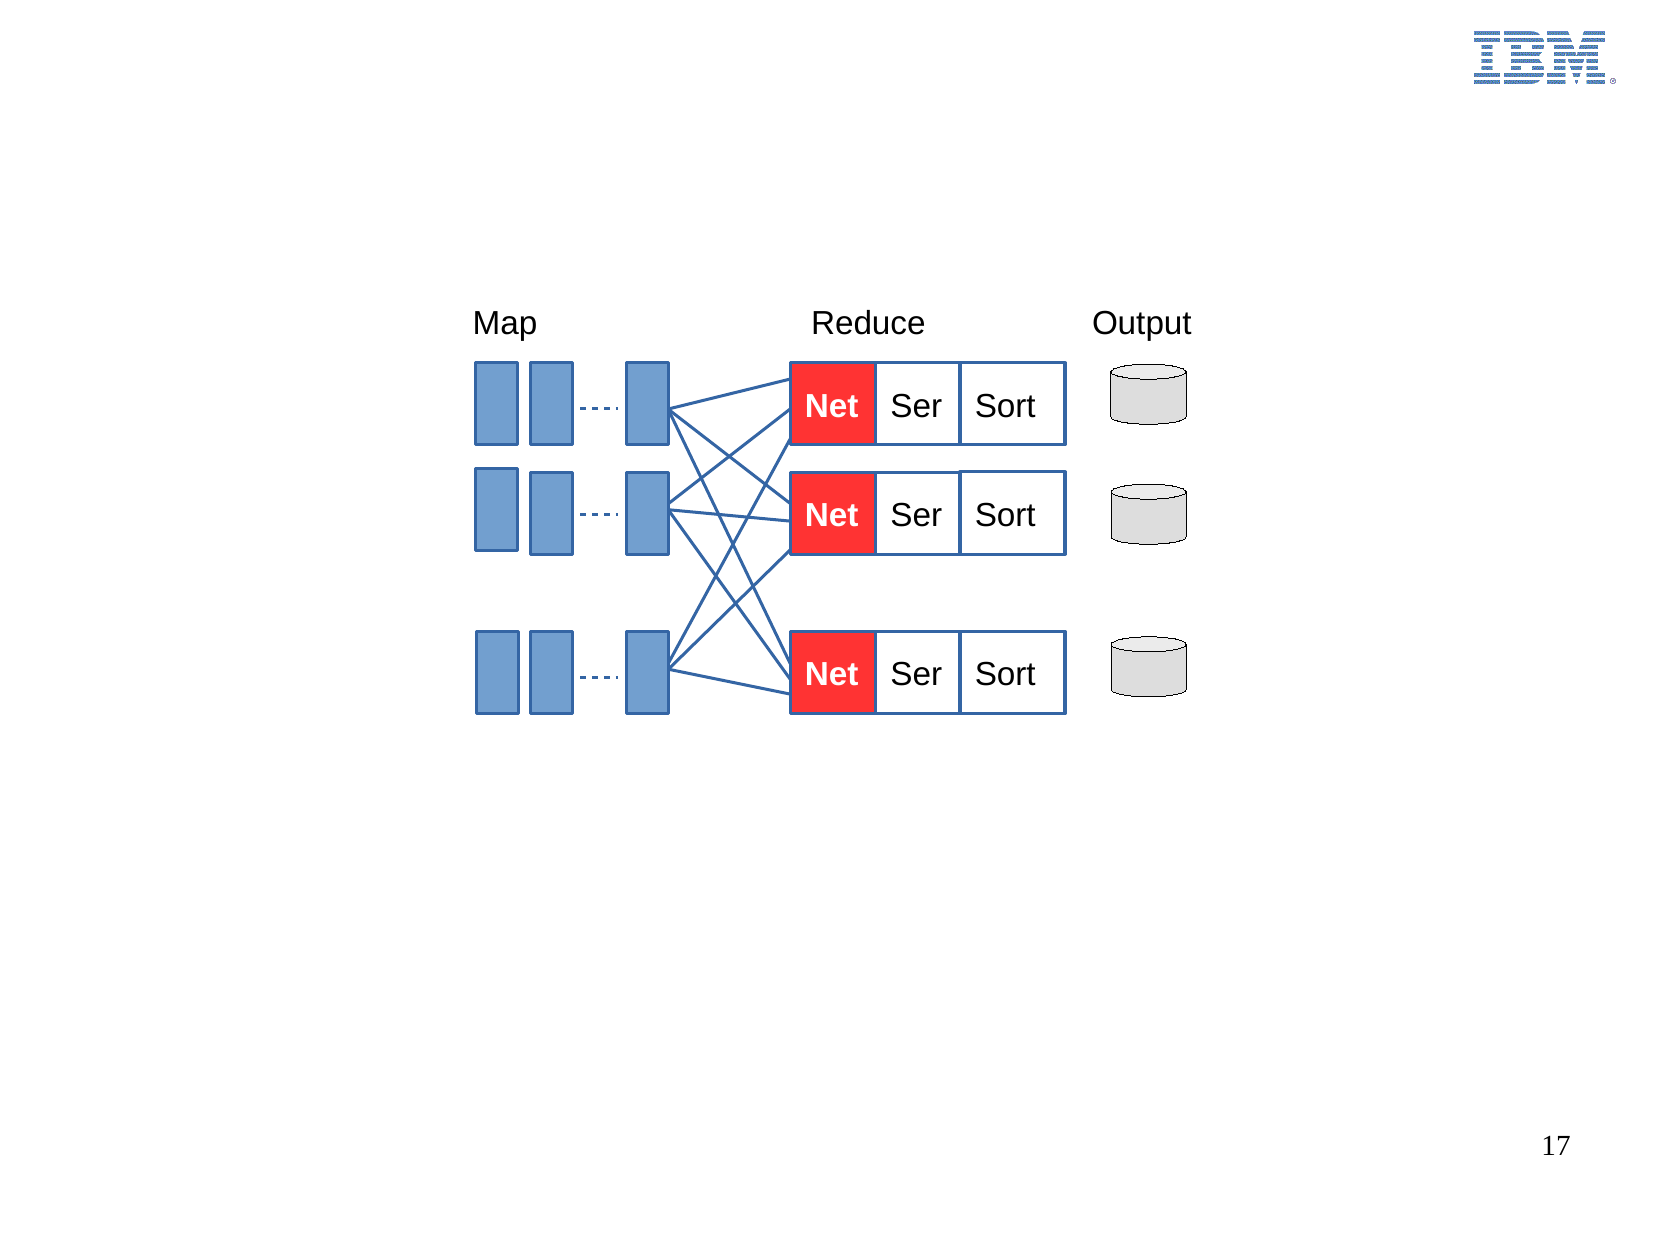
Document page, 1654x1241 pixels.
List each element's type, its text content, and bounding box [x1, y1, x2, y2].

text_box Net [790, 362, 875, 445]
text_box [1111, 492, 1187, 545]
text_box Sort [960, 471, 1066, 555]
text_box [626, 472, 669, 555]
text_box [475, 468, 518, 551]
text_box Ser [875, 362, 960, 445]
text_box Net [790, 631, 875, 714]
text_box Sort [960, 631, 1066, 714]
text_box [626, 631, 669, 714]
text_box Map [457, 296, 705, 356]
text_box [530, 362, 573, 445]
text_box Output [1075, 296, 1209, 353]
text_box Ser [875, 472, 960, 555]
text_box [1111, 645, 1187, 697]
text_box [530, 631, 573, 714]
text_box Sort [960, 362, 1066, 445]
text_box Net [790, 472, 875, 555]
text_box [1110, 372, 1187, 425]
text_box [475, 362, 518, 445]
picture [1440, 0, 1654, 127]
text_box [476, 631, 519, 714]
text_box Ser [875, 631, 960, 714]
text_box [530, 472, 573, 555]
text_box [626, 362, 669, 445]
text_box Reduce [737, 296, 999, 353]
